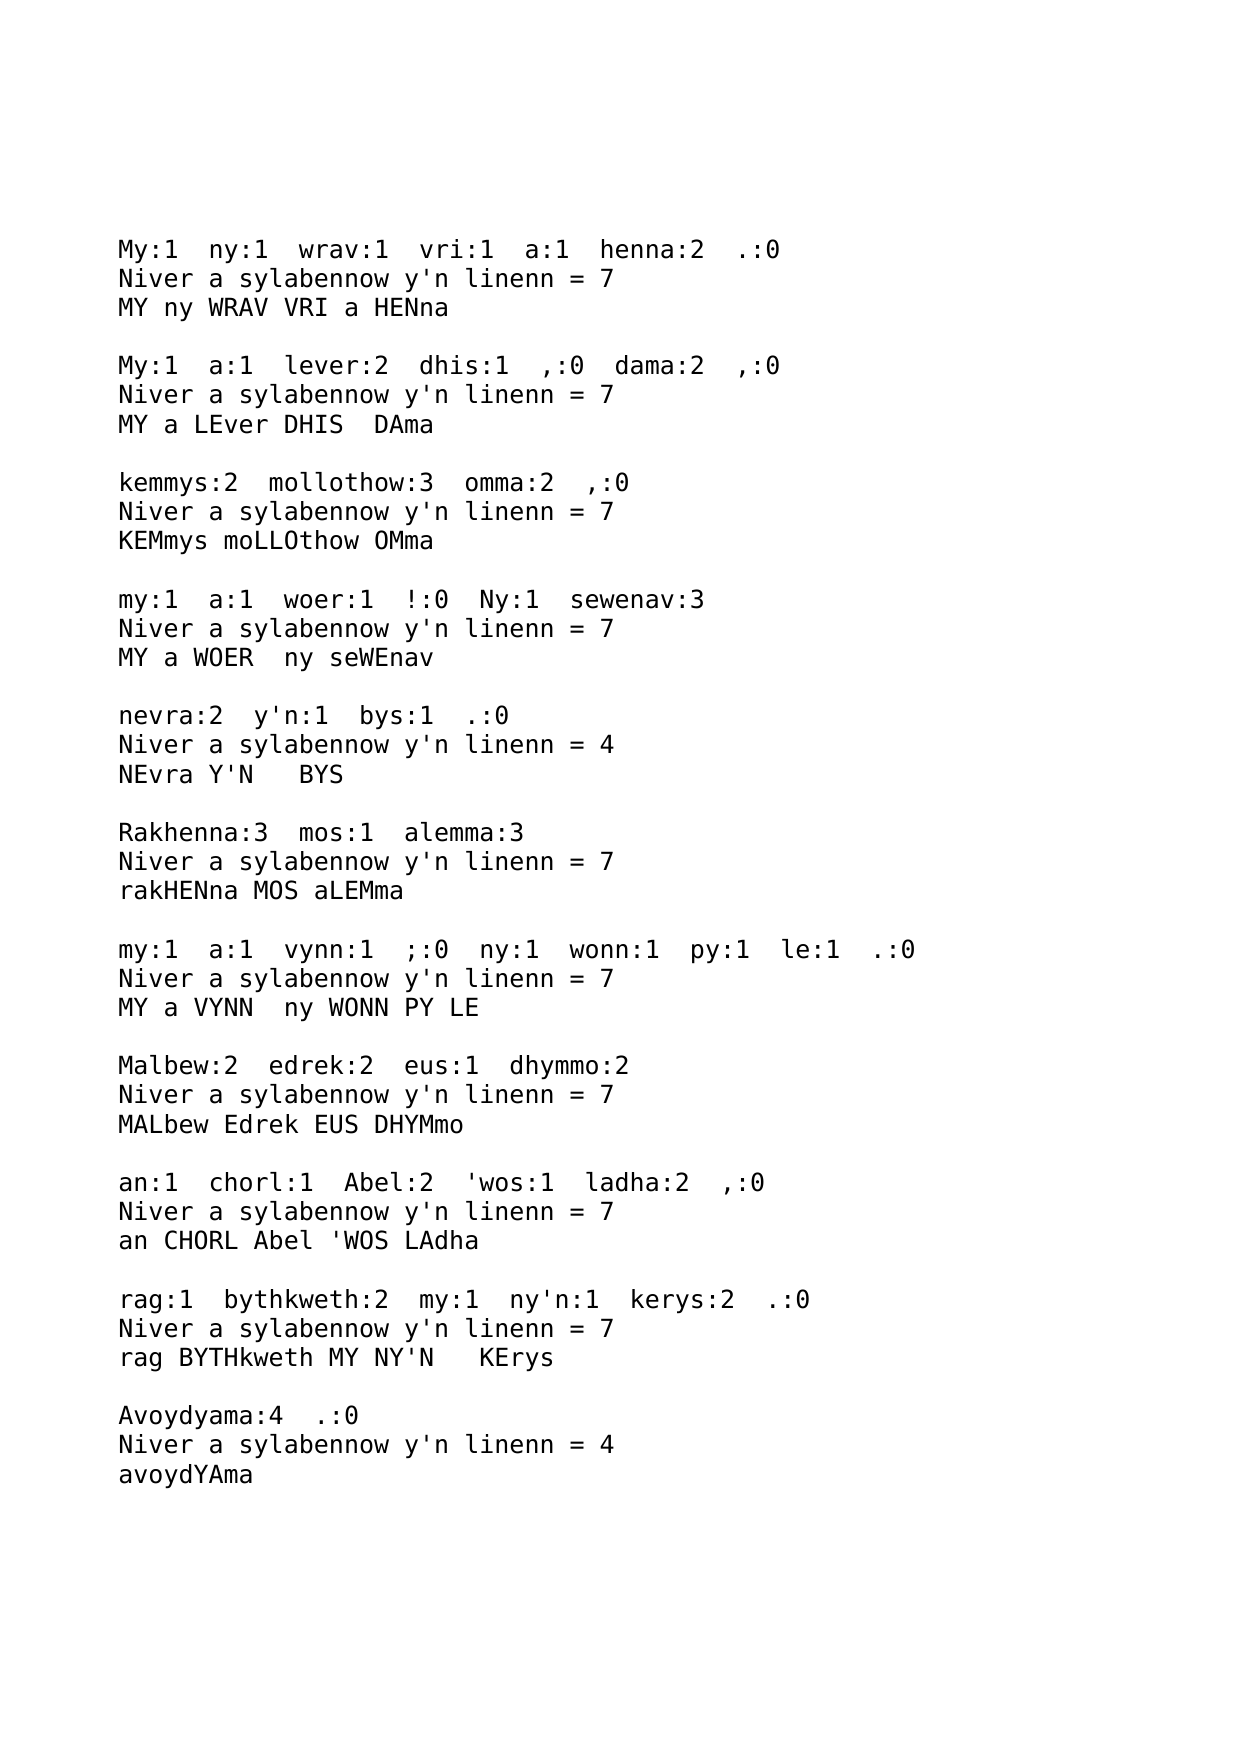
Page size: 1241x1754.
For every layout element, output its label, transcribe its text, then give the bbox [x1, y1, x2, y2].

text rag:1 bythkweth:2 my:1 ny'n:1 kerys:2 .:0 [118, 1285, 1122, 1314]
text Niver a sylabennow y'n linenn = 4 [118, 1431, 1122, 1460]
text Niver a sylabennow y'n linenn = 4 [118, 731, 1122, 760]
text nevra:2 y'n:1 bys:1 .:0 [118, 701, 1122, 731]
text Niver a sylabennow y'n linenn = 7 [118, 847, 1122, 876]
text kemmys:2 mollothow:3 omma:2 ,:0 [118, 468, 1122, 497]
text Niver a sylabennow y'n linenn = 7 [118, 964, 1122, 993]
text Niver a sylabennow y'n linenn = 7 [118, 381, 1122, 410]
text KEMmys moLLOthow OMma [118, 526, 1122, 556]
text MY a WOER ny seWEnav [118, 643, 1122, 672]
text my:1 a:1 vynn:1 ;:0 ny:1 wonn:1 py:1 le:1 .:0 [118, 935, 1122, 964]
text an CHORL Abel 'WOS LAdha [118, 1226, 1122, 1256]
text My:1 a:1 lever:2 dhis:1 ,:0 dama:2 ,:0 [118, 351, 1122, 381]
text MY ny WRAV VRI a HENna [118, 293, 1122, 322]
text Niver a sylabennow y'n linenn = 7 [118, 1197, 1122, 1226]
text rag BYTHkweth MY NY'N KErys [118, 1343, 1122, 1372]
text an:1 chorl:1 Abel:2 'wos:1 ladha:2 ,:0 [118, 1168, 1122, 1197]
text NEvra Y'N BYS [118, 760, 1122, 789]
text avoydYAma [118, 1460, 1122, 1489]
text Niver a sylabennow y'n linenn = 7 [118, 264, 1122, 293]
text Niver a sylabennow y'n linenn = 7 [118, 1314, 1122, 1343]
text rakHENna MOS aLEMma [118, 876, 1122, 906]
text MALbew Edrek EUS DHYMmo [118, 1110, 1122, 1139]
text MY a LEver DHIS DAma [118, 410, 1122, 439]
text My:1 ny:1 wrav:1 vri:1 a:1 henna:2 .:0 [118, 235, 1122, 264]
text Niver a sylabennow y'n linenn = 7 [118, 1081, 1122, 1110]
text Niver a sylabennow y'n linenn = 7 [118, 497, 1122, 526]
text Niver a sylabennow y'n linenn = 7 [118, 614, 1122, 643]
text Avoydyama:4 .:0 [118, 1401, 1122, 1431]
text Malbew:2 edrek:2 eus:1 dhymmo:2 [118, 1051, 1122, 1081]
text MY a VYNN ny WONN PY LE [118, 993, 1122, 1022]
text my:1 a:1 woer:1 !:0 Ny:1 sewenav:3 [118, 585, 1122, 614]
text Rakhenna:3 mos:1 alemma:3 [118, 818, 1122, 847]
